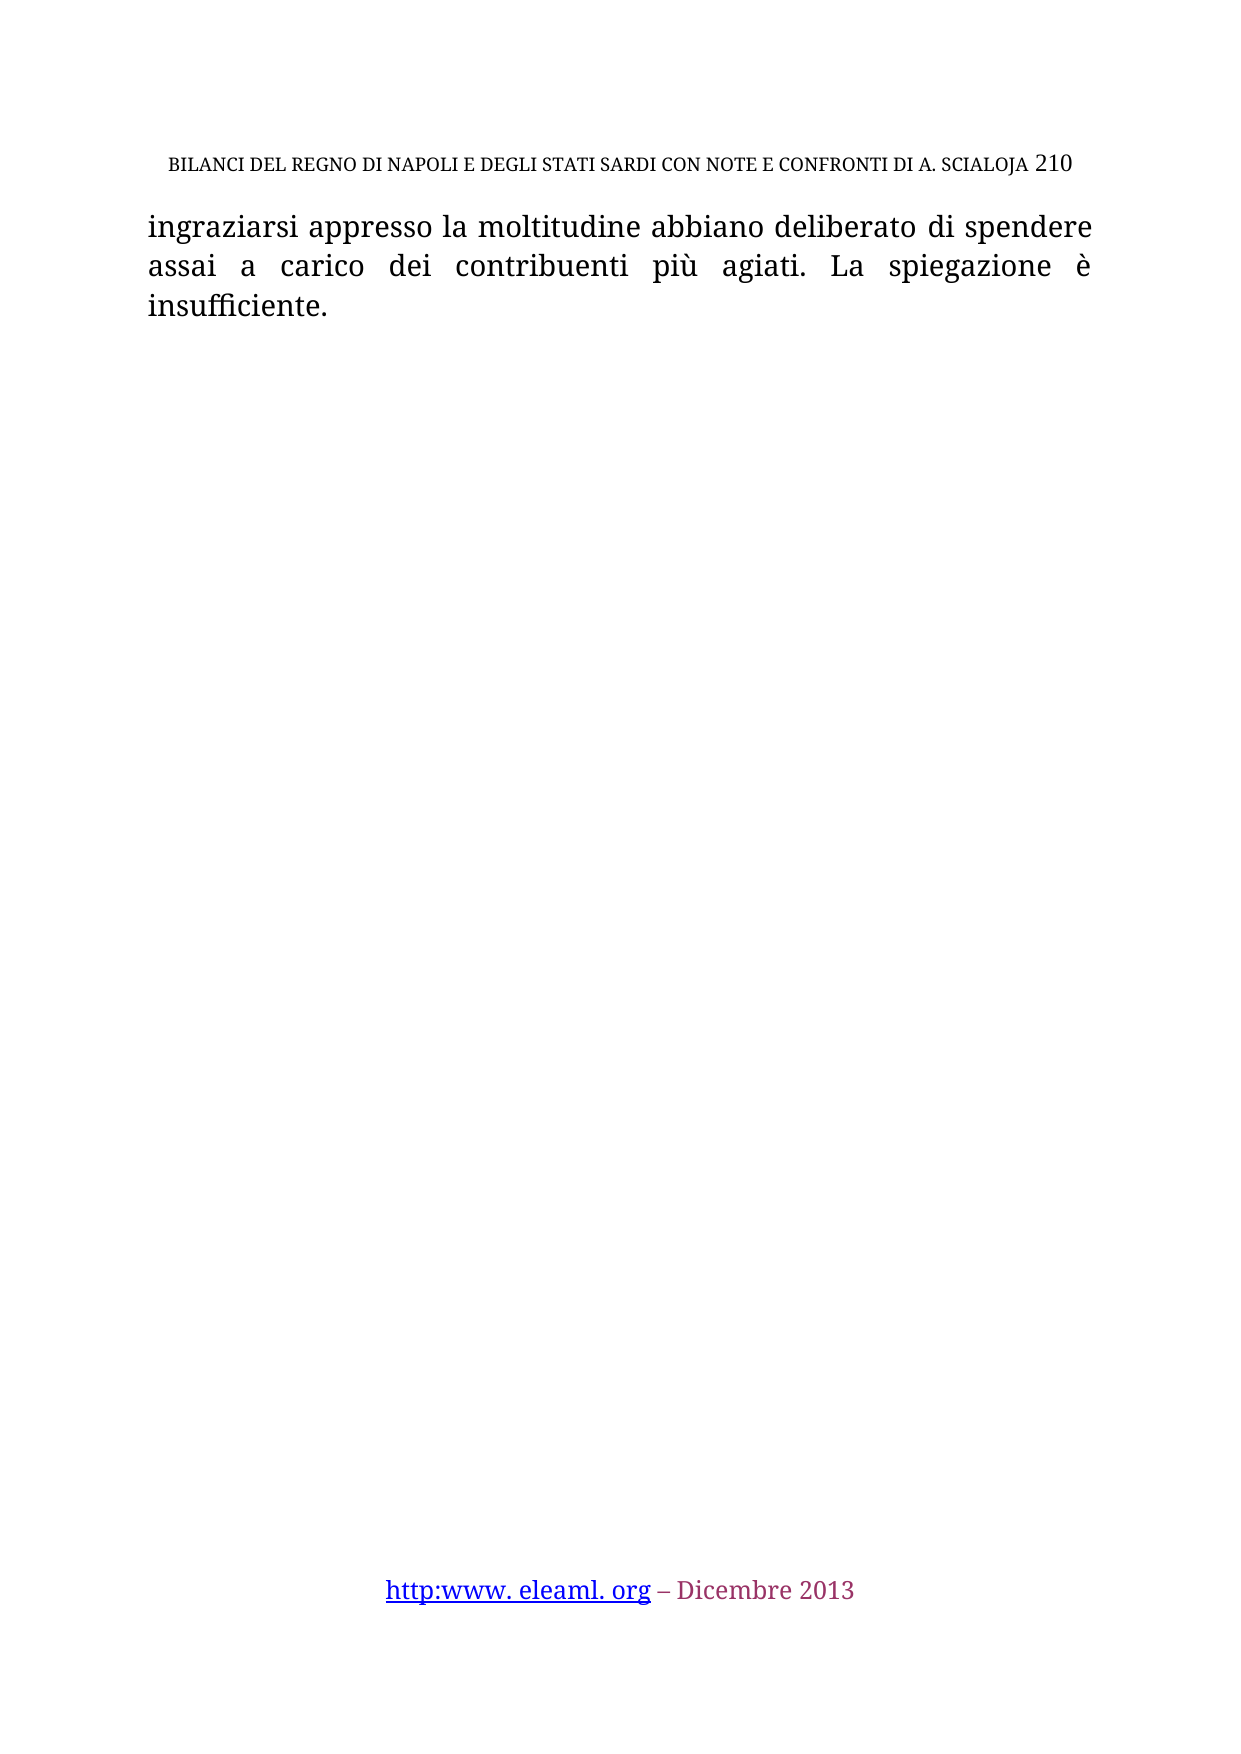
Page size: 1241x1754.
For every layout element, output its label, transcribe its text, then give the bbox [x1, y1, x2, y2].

text ingraziarsi appresso la moltitudine abbiano deliberato di spendere assai a carico dei contribuenti più agiati. La spiegazione è insufficiente. [148, 206, 1093, 325]
